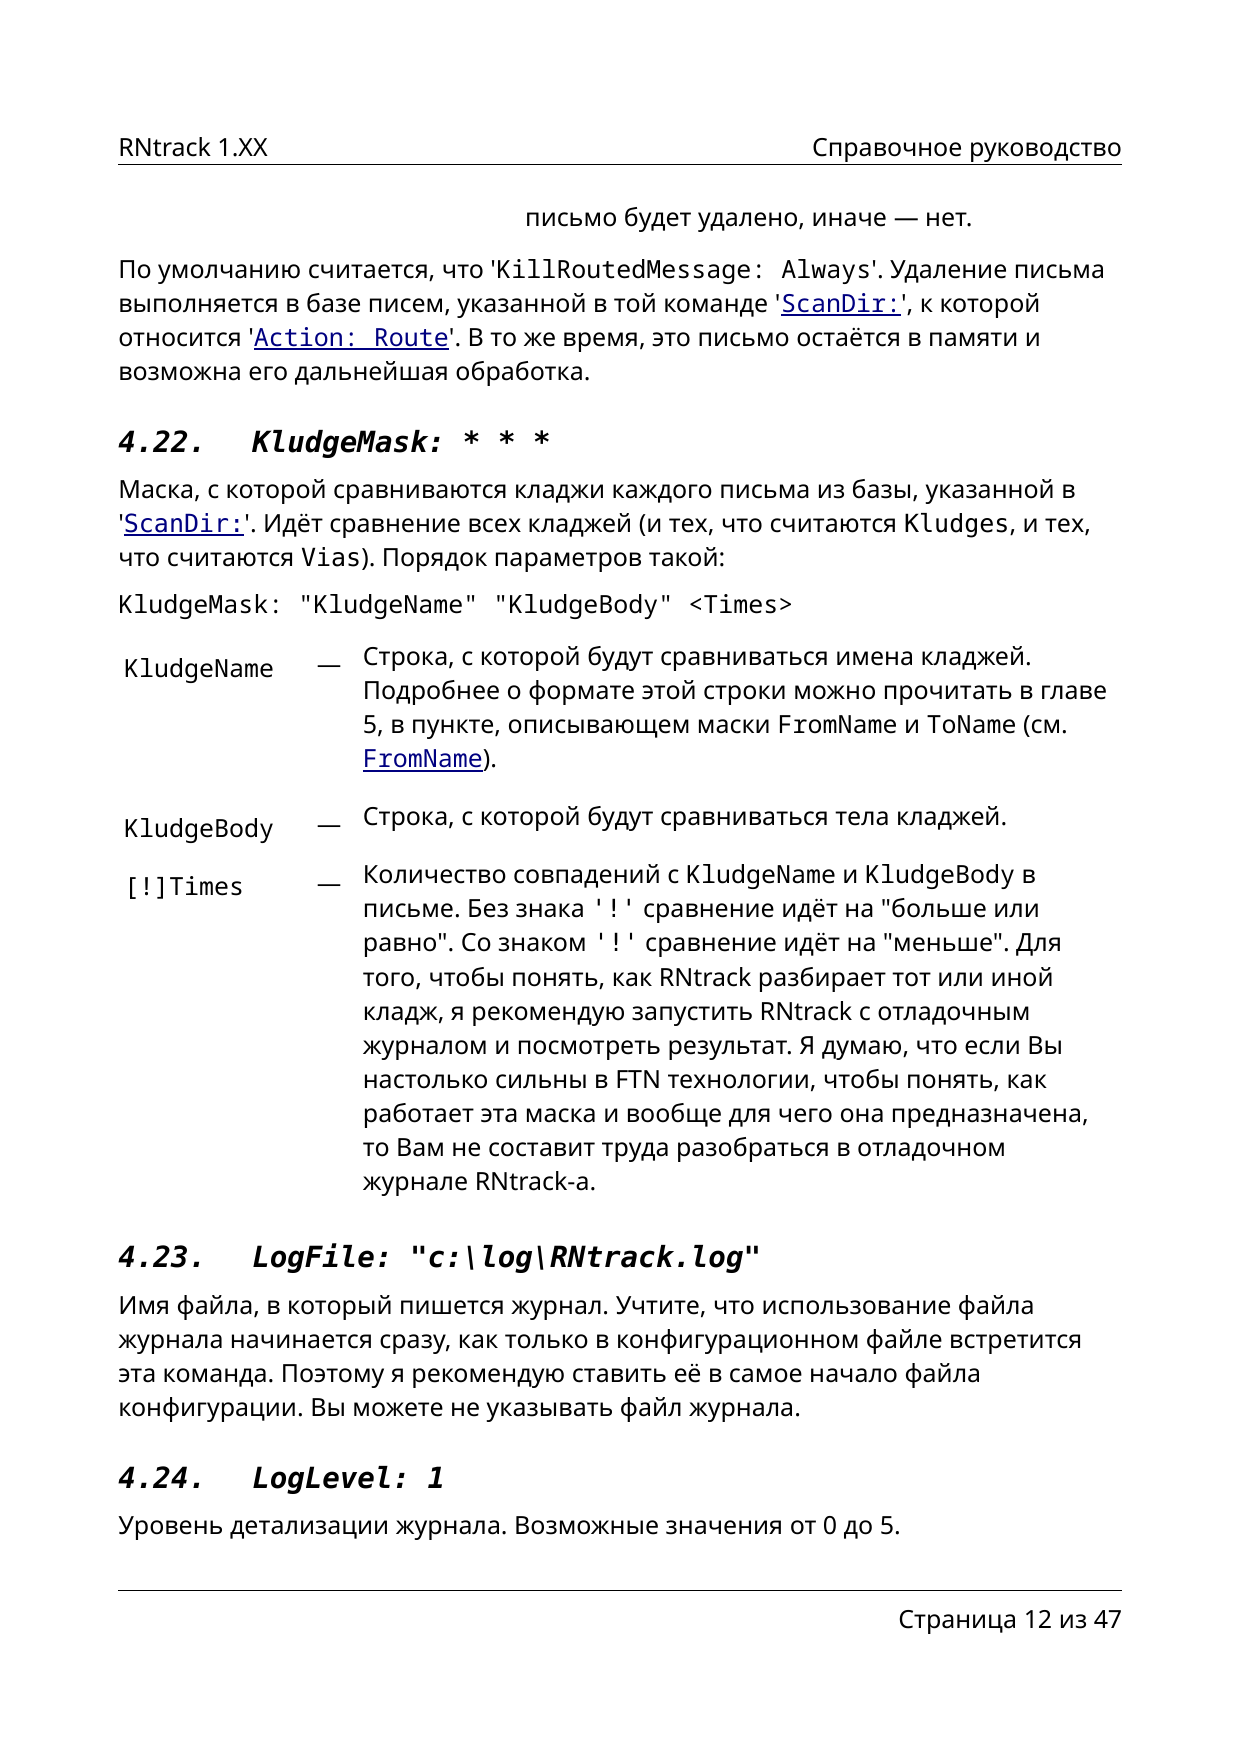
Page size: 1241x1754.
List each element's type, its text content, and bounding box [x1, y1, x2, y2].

table_cell — [311, 851, 357, 1216]
table_cell [413, 194, 519, 252]
table_cell Строка, с которой будут сравниваться тела кладжей. [357, 793, 1122, 851]
table_header Строка, с которой будут сравниваться имена кладжей. Подробнее о формате этой строки можно прочитать в главе 5, в пункте, описывающем маски FromName и ToName (см. FromName). [357, 633, 1122, 793]
table_cell [240, 194, 413, 252]
text KludgeMask: "KludgeName" "KludgeBody" <Times> [118, 586, 1122, 621]
text Уровень детализации журнала. Возможные значения от 0 до 5. [118, 1507, 1122, 1542]
table_cell письмо будет удалено, иначе — нет. [519, 194, 1122, 252]
subtitle LogLevel: 1 [118, 1461, 1122, 1495]
subtitle KludgeMask: * * * [118, 425, 1122, 459]
table_cell — [311, 793, 357, 851]
text Имя файла, в который пишется журнал. Учтите, что использование файла журнала начинается сразу, как только в конфигурационном файле встретится эта команда. Поэтому я рекомендую ставить её в самое начало файла конфигурации. Вы можете не указывать файл журнала. [118, 1287, 1122, 1423]
table_cell [118, 194, 240, 252]
table_header — [311, 633, 357, 793]
text По умолчанию считается, что 'KillRoutedMessage: Always'. Удаление письма выполняется в базе писем, указанной в той команде 'ScanDir:', к которой относится 'Action: Route'. В то же время, это письмо остаётся в памяти и возможна его дальнейшая обработка. [118, 252, 1122, 388]
text Маска, с которой сравниваются кладжи каждого письма из базы, указанной в 'ScanDir:'. Идёт сравнение всех кладжей (и тех, что считаются Kludges, и тех, что считаются Vias). Порядок параметров такой: [118, 472, 1122, 574]
subtitle LogFile: "c:\log\RNtrack.log" [118, 1241, 1122, 1275]
table_cell Количество совпадений с KludgeName и KludgeBody в письме. Без знака '!' сравнение идёт на "больше или равно". Со знаком '!' сравнение идёт на "меньше". Для того, чтобы понять, как RNtrack разбирает тот или иной кладж, я рекомендую запустить RNtrack с отладочным журналом и посмотреть результат. Я думаю, что если Вы настолько сильны в FTN технологии, чтобы понять, как работает эта маска и вообще для чего она предназначена, то Вам не составит труда разобраться в отладочном журнале RNtrack-а. [357, 851, 1122, 1216]
table_header KludgeName [118, 633, 311, 793]
table_cell [!]Times [118, 851, 311, 1216]
table_cell KludgeBody [118, 793, 311, 851]
